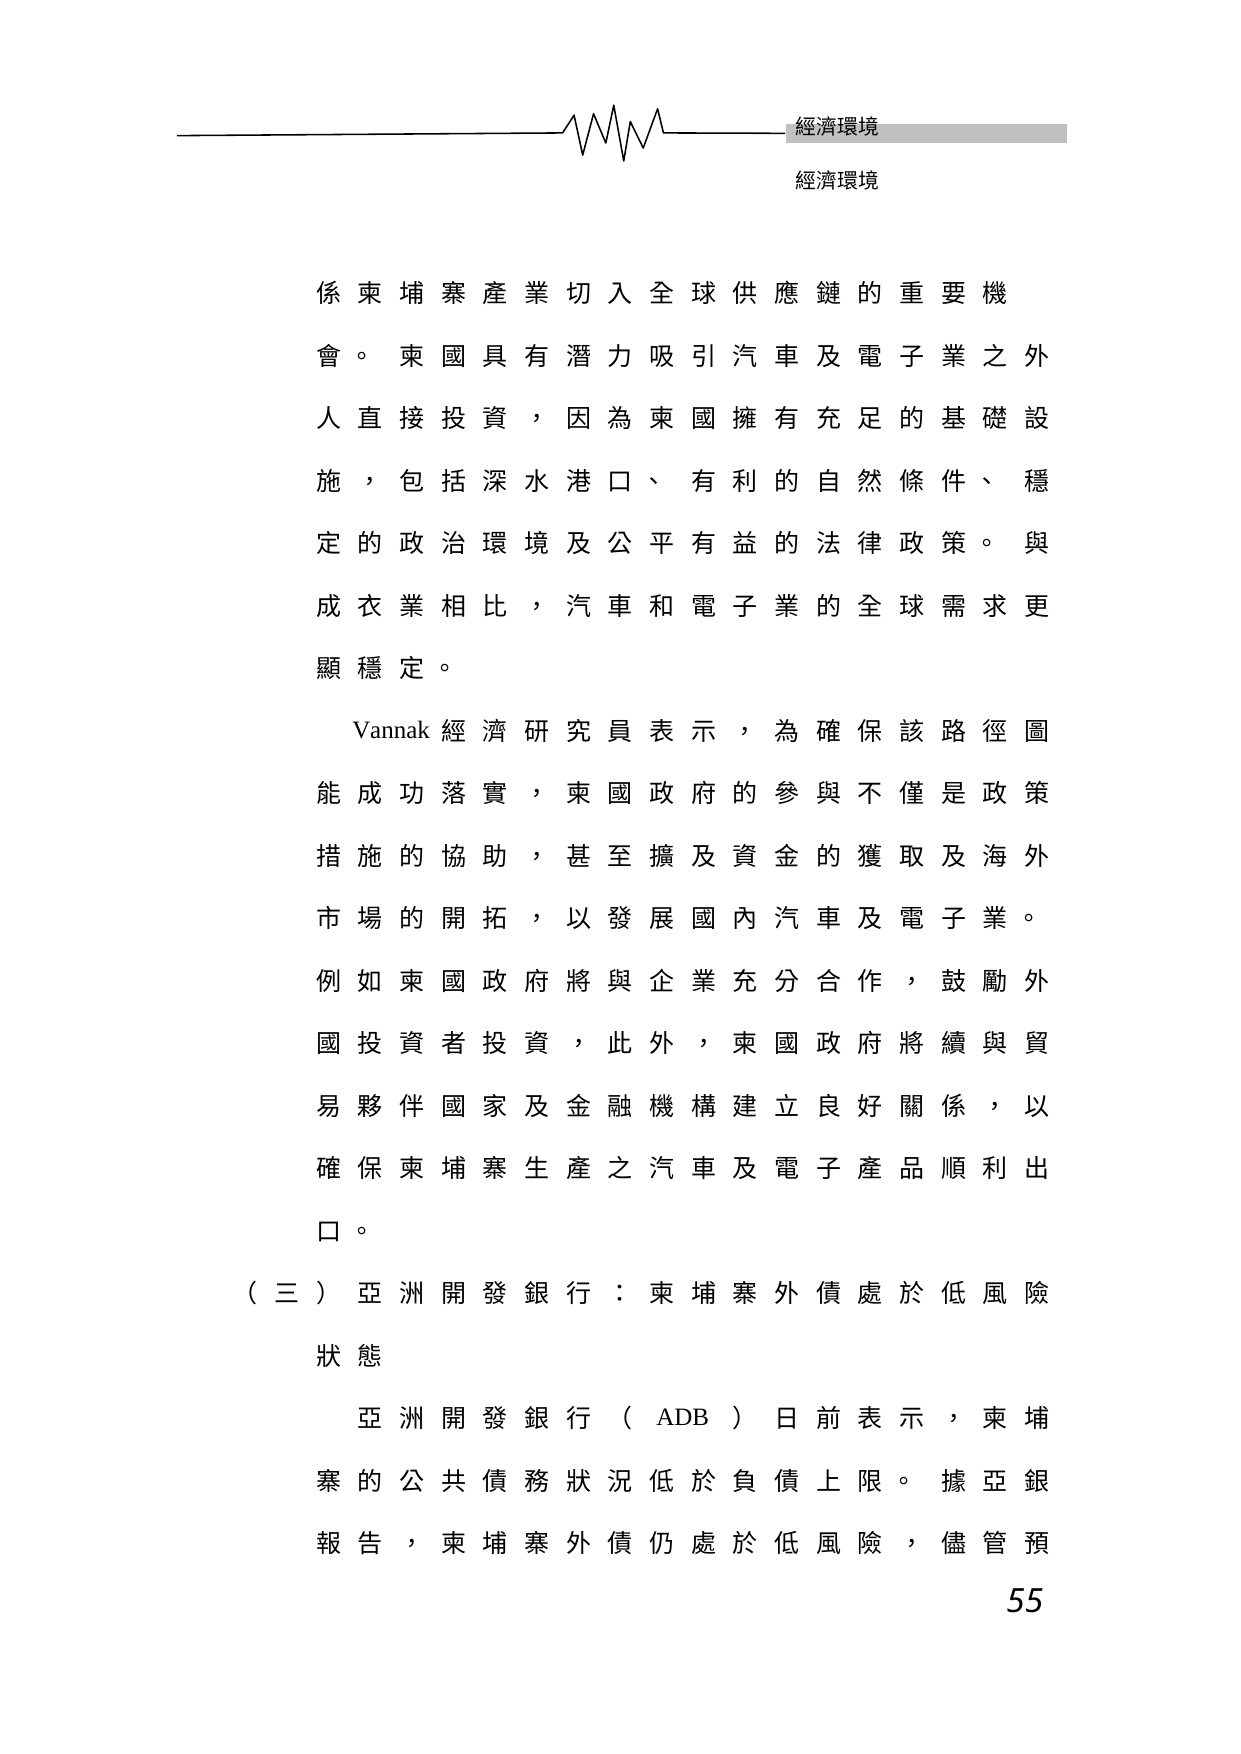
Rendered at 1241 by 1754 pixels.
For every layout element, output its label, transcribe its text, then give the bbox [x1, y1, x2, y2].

text 亞洲開發銀行（ADB）日前表示，柬埔寨的公共債務狀況低於負債上限。據亞銀報告，柬埔寨外債仍處於低風險，儘管預 [281, 1375, 1058, 1563]
text （三）亞洲開發銀行：柬埔寨外債處於低風險狀態 [207, 1250, 1058, 1375]
text Vannak經濟研究員表示，為確保該路徑圖能成功落實，柬國政府的參與不僅是政策措施的協助，甚至擴及資金的獲取及海外市場的開拓，以發展國內汽車及電子業。例如柬國政府將與企業充分合作，鼓勵外國投資者投資，此外，柬國政府將續與貿易夥伴國家及金融機構建立良好關係，以確保柬埔寨生產之汽車及電子產品順利出口。 [281, 688, 1058, 1250]
text 係柬埔寨產業切入全球供應鏈的重要機會。柬國具有潛力吸引汽車及電子業之外人直接投資，因為柬國擁有充足的基礎設施，包括深水港口、有利的自然條件、穩定的政治環境及公平有益的法律政策。與成衣業相比，汽車和電子業的全球需求更顯穩定。 [281, 250, 1058, 688]
